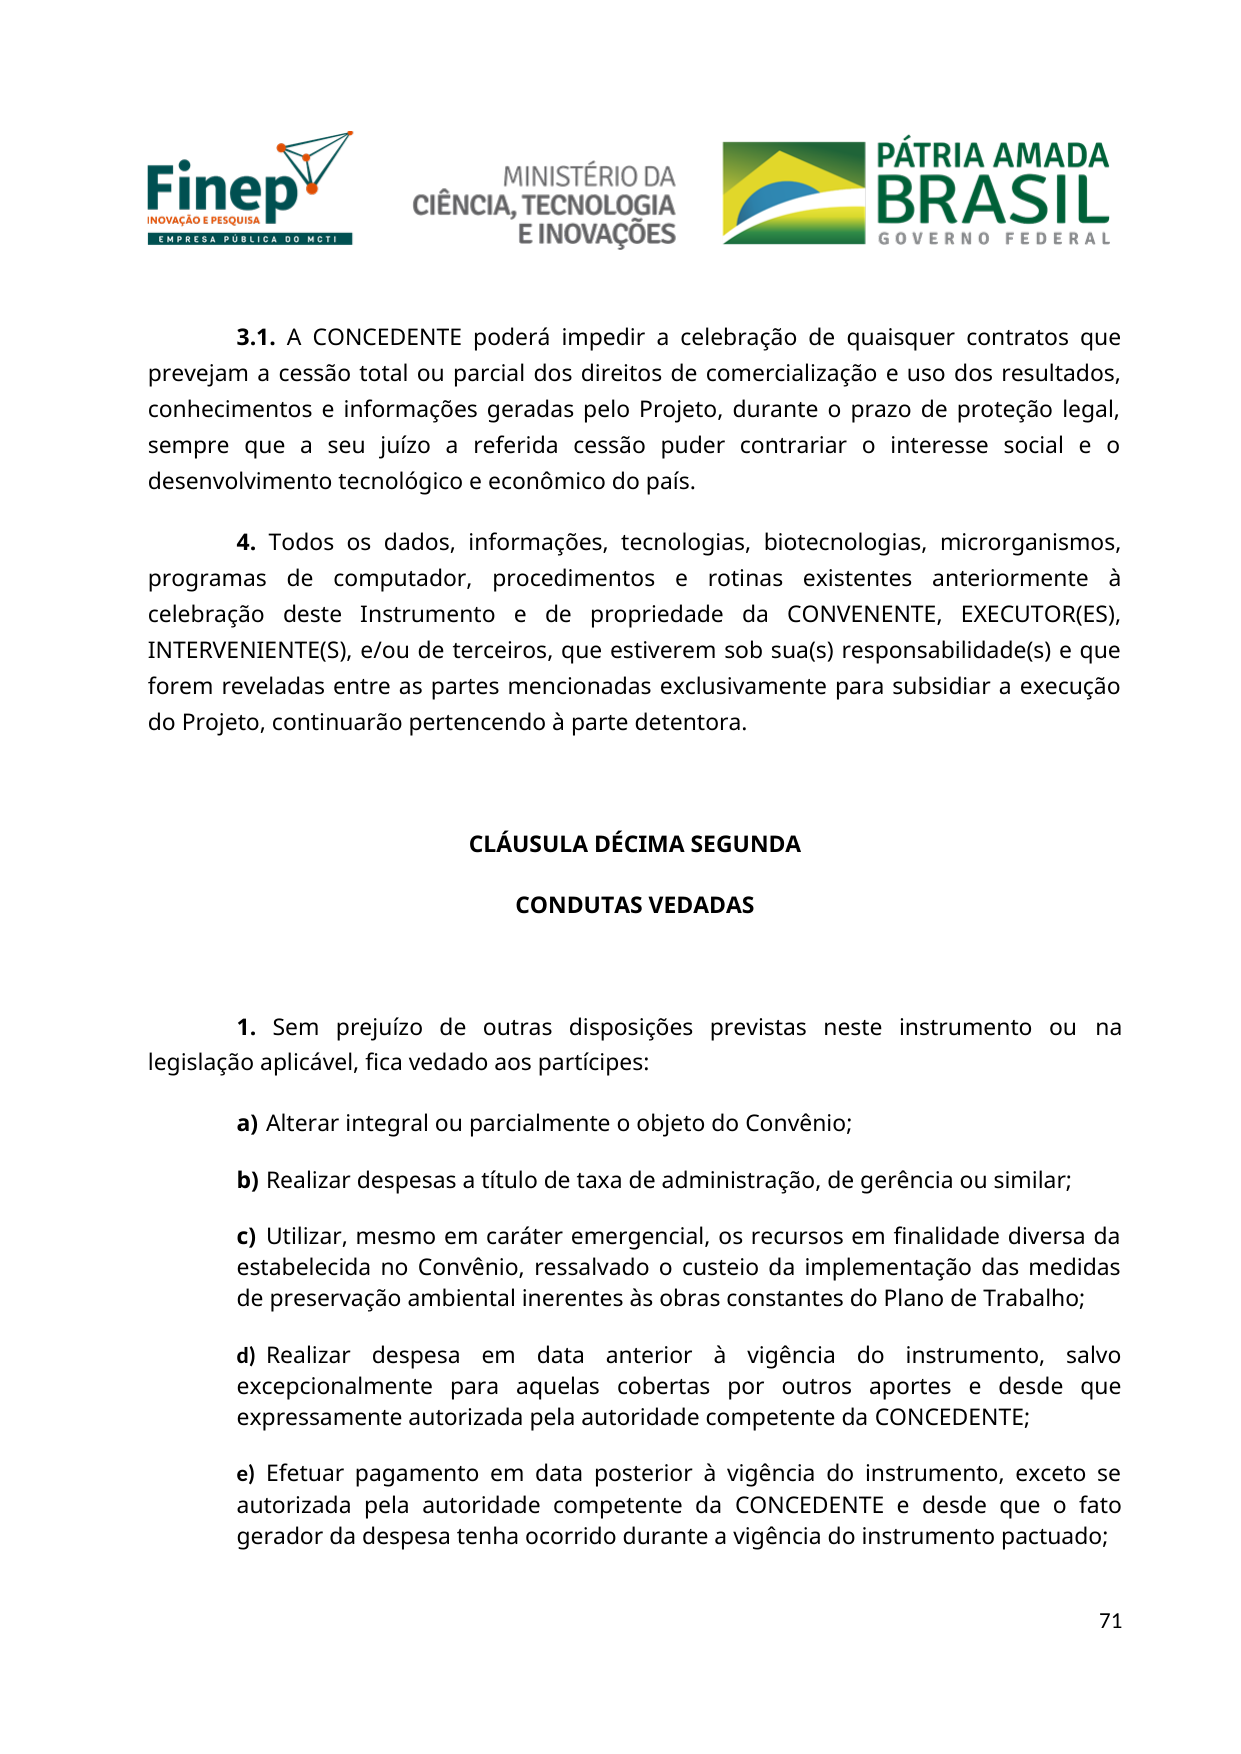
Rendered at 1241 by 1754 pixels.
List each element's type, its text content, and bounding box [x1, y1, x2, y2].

text 1. Sem prejuízo de outras disposições previstas neste instrumento ou na legislação aplicável, fica vedado aos partícipes: [148, 1010, 1122, 1078]
text 4. Todos os dados, informações, tecnologias, biotecnologias, microrganismos, programas de computador, procedimentos e rotinas existentes anteriormente à celebração deste Instrumento e de propriedade da CONVENENTE, EXECUTOR(ES), INTERVENIENTE(S), e/ou de terceiros, que estiverem sob sua(s) responsabilidade(s) e que forem reveladas entre as partes mencionadas exclusivamente para subsidiar a execução do Projeto, continuarão pertencendo à parte detentora. [148, 526, 1122, 737]
list Alterar integral ou parcialmente o objeto do Convênio; [236, 1107, 1122, 1138]
list Utilizar, mesmo em caráter emergencial, os recursos em finalidade diversa da estabelecida no Convênio, ressalvado o custeio da implementação das medidas de preservação ambiental inerentes às obras constantes do Plano de Trabalho; [236, 1220, 1122, 1313]
list Realizar despesas a título de taxa de administração, de gerência ou similar; [236, 1163, 1122, 1195]
list Efetuar pagamento em data posterior à vigência do instrumento, exceto se autorizada pela autoridade competente da CONCEDENTE e desde que o fato gerador da despesa tenha ocorrido durante a vigência do instrumento pactuado; [236, 1457, 1122, 1551]
list Realizar despesa em data anterior à vigência do instrumento, salvo excepcionalmente para aquelas cobertas por outros aportes e desde que expressamente autorizada pela autoridade competente da CONCEDENTE; [236, 1338, 1122, 1432]
text 3.1. A CONCEDENTE poderá impedir a celebração de quaisquer contratos que prevejam a cessão total ou parcial dos direitos de comercialização e uso dos resultados, conhecimentos e informações geradas pelo Projeto, durante o prazo de proteção legal, sempre que a seu juízo a referida cessão puder contrariar o interesse social e o desenvolvimento tecnológico e econômico do país. [148, 321, 1122, 496]
text CLÁUSULA DÉCIMA SEGUNDA [148, 828, 1122, 859]
text CONDUTAS VEDADAS [148, 888, 1122, 920]
